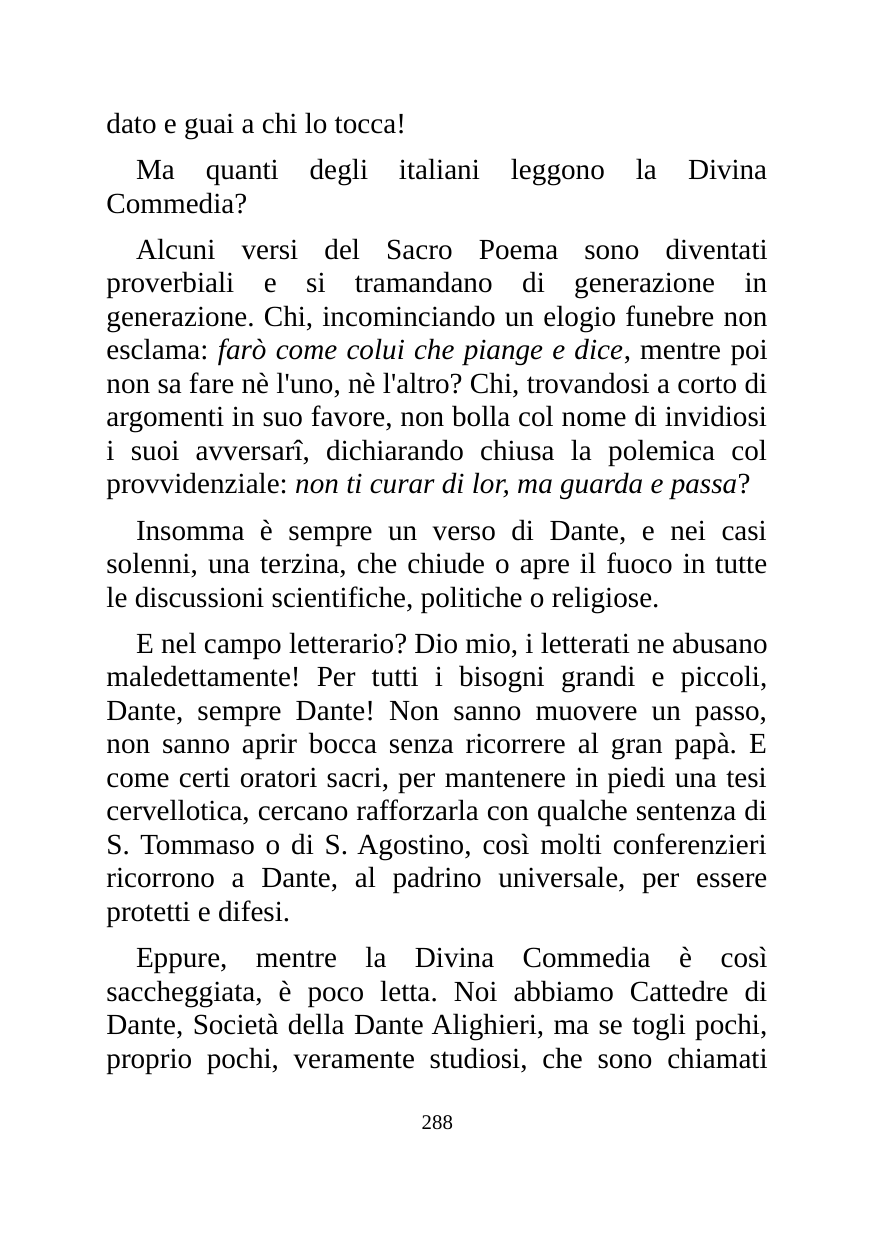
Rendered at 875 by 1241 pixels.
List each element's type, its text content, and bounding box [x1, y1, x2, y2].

text dato e guai a chi lo tocca! [106, 106, 768, 140]
text E nel campo letterario? Dio mio, i letterati ne abusano maledettamente! Per tutti i bisogni grandi e piccoli, Dante, sempre Dante! Non sanno muovere un passo, non sanno aprir bocca senza ricorrere al gran papà. E come certi oratori sacri, per mantenere in piedi una tesi cervellotica, cercano rafforzarla con qualche sentenza di S. Tommaso o di S. Agostino, così molti conferenzieri ricorrono a Dante, al padrino universale, per essere protetti e difesi. [106, 626, 768, 928]
text Eppure, mentre la Divina Commedia è così saccheggiata, è poco letta. Noi abbiamo Cattedre di Dante, Società della Dante Alighieri, ma se togli pochi, proprio pochi, veramente studiosi, che sono chiamati [106, 940, 768, 1074]
text Alcuni versi del Sacro Poema sono diventati proverbiali e si tramandano di generazione in generazione. Chi, incominciando un elogio funebre non esclama: farò come colui che piange e dice, mentre poi non sa fare nè l'uno, nè l'altro? Chi, trovandosi a corto di argomenti in suo favore, non bolla col nome di invidiosi i suoi avversarî, dichiarando chiusa la polemica col provvidenziale: non ti curar di lor, ma guarda e passa? [106, 232, 768, 500]
text Insomma è sempre un verso di Dante, e nei casi solenni, una terzina, che chiude o apre il fuoco in tutte le discussioni scientifiche, politiche o religiose. [106, 513, 768, 613]
text Ma quanti degli italiani leggono la Divina Commedia? [106, 152, 768, 219]
